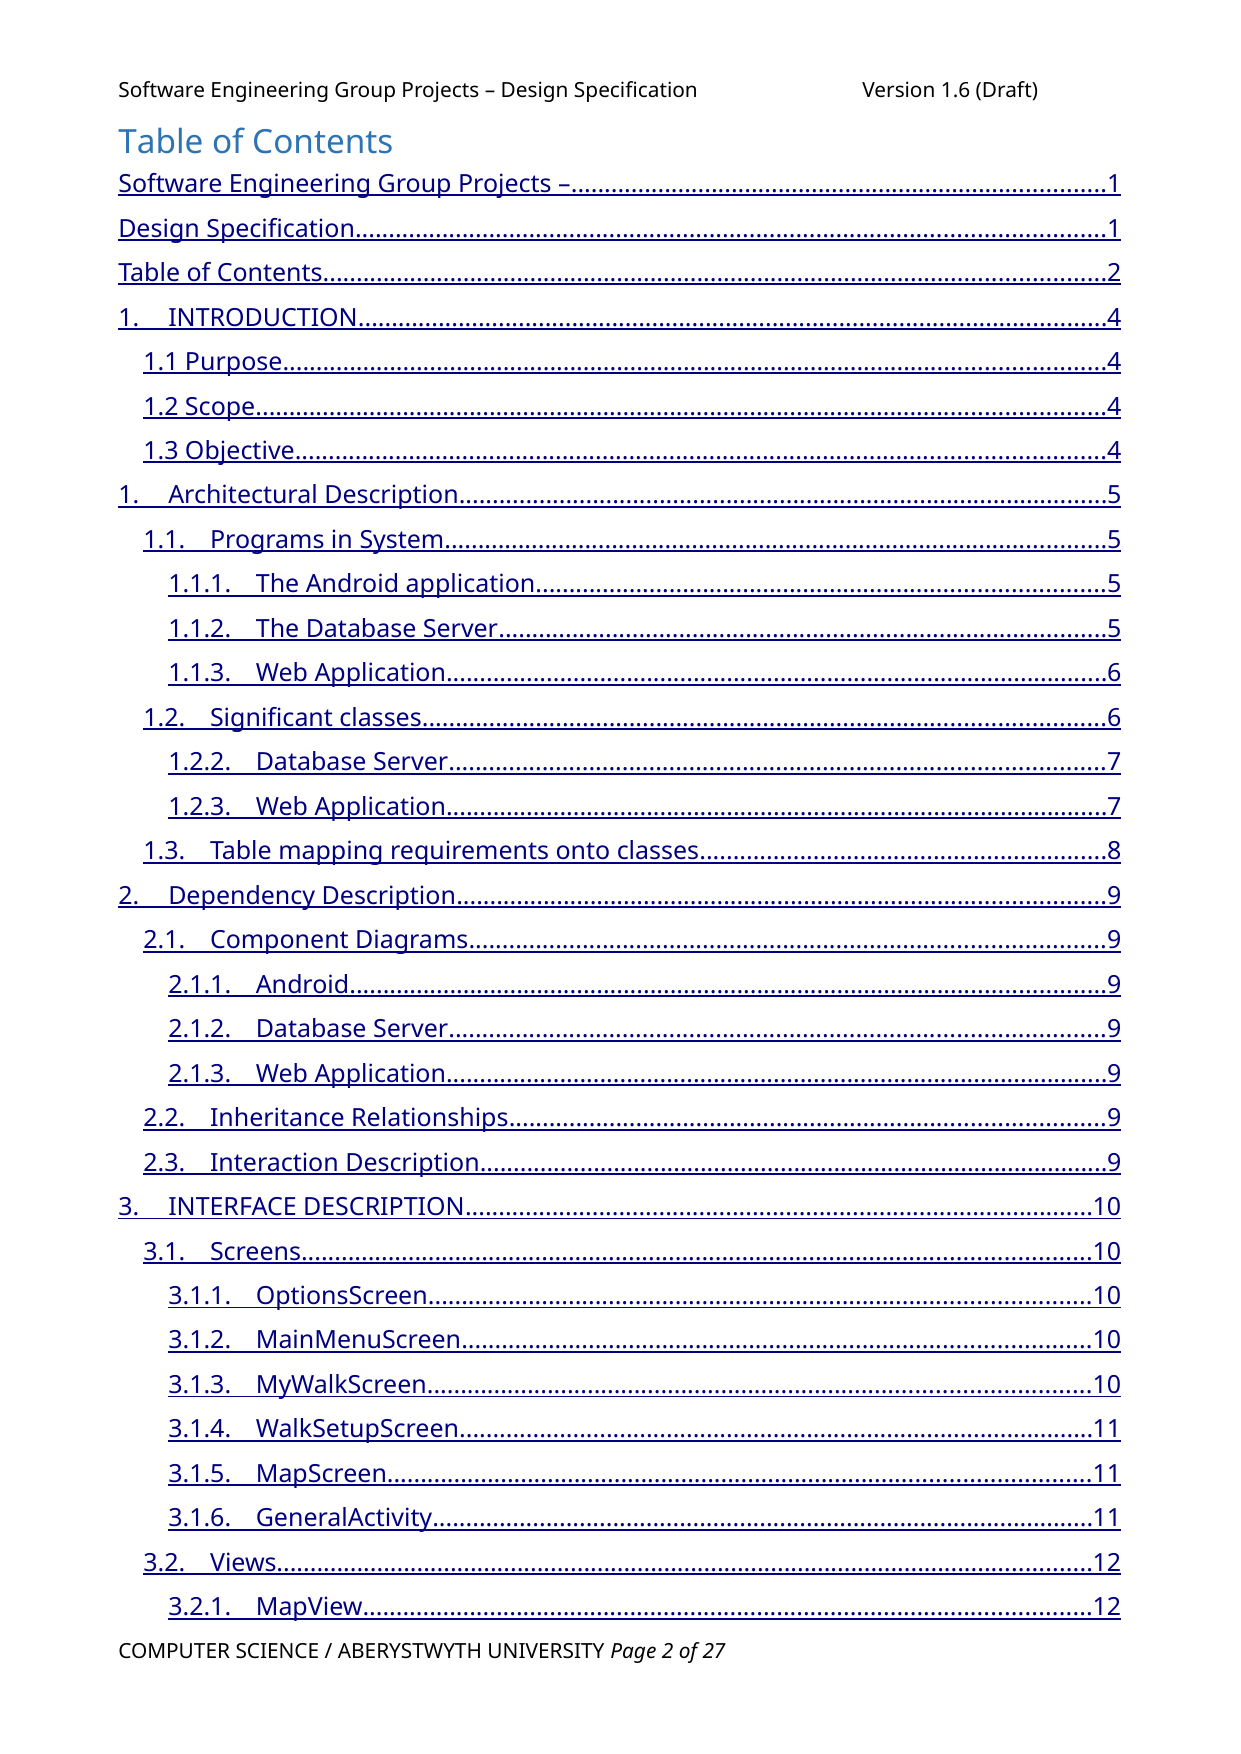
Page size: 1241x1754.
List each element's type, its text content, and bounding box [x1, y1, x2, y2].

text 1.2. Significant classes 6 [143, 699, 1122, 733]
text Design Specification 1 [118, 210, 1122, 244]
text 3.1.6. GeneralActivity 11 [168, 1500, 1122, 1534]
text Software Engineering Group Projects – 1 [118, 166, 1122, 200]
text 3.1.1. OptionsScreen 10 [168, 1278, 1122, 1312]
text 3.1. Screens 10 [143, 1233, 1122, 1267]
text 2.1.2. Database Server 9 [168, 1011, 1122, 1045]
text 2.1.3. Web Application 9 [168, 1055, 1122, 1089]
text 1.1.3. Web Application 6 [168, 655, 1122, 689]
text 1.1 Purpose 4 [143, 344, 1122, 378]
text 2.1.1. Android 9 [168, 966, 1122, 1000]
text 1.1.2. The Database Server 5 [168, 611, 1122, 644]
text 3. INTERFACE DESCRIPTION 10 [118, 1189, 1122, 1223]
text 1. INTRODUCTION 4 [118, 299, 1122, 333]
text Table of Contents 2 [118, 255, 1122, 289]
text 2. Dependency Description 9 [118, 877, 1122, 911]
text 1.2.2. Database Server 7 [168, 744, 1122, 778]
text 2.3. Interaction Description 9 [143, 1144, 1122, 1178]
text 3.2.1. MapView 12 [168, 1589, 1122, 1623]
text 1. Architectural Description 5 [118, 477, 1122, 511]
text 1.3. Table mapping requirements onto classes 8 [143, 833, 1122, 867]
text 3.1.2. MainMenuScreen 10 [168, 1322, 1122, 1356]
text 1.1. Programs in System 5 [143, 522, 1122, 556]
text 2.1. Component Diagrams 9 [143, 922, 1122, 956]
text 2.2. Inheritance Relationships 9 [143, 1100, 1122, 1134]
text 1.3 Objective 4 [143, 433, 1122, 467]
text 1.2.3. Web Application 7 [168, 788, 1122, 822]
text 3.1.5. MapScreen 11 [168, 1456, 1122, 1490]
text 3.1.3. MyWalkScreen 10 [168, 1367, 1122, 1401]
subtitle Table of Contents [118, 118, 1122, 163]
text 1.2 Scope 4 [143, 388, 1122, 422]
text 3.1.4. WalkSetupScreen 11 [168, 1411, 1122, 1445]
text 3.2. Views 12 [143, 1544, 1122, 1579]
text 1.1.1. The Android application 5 [168, 566, 1122, 600]
